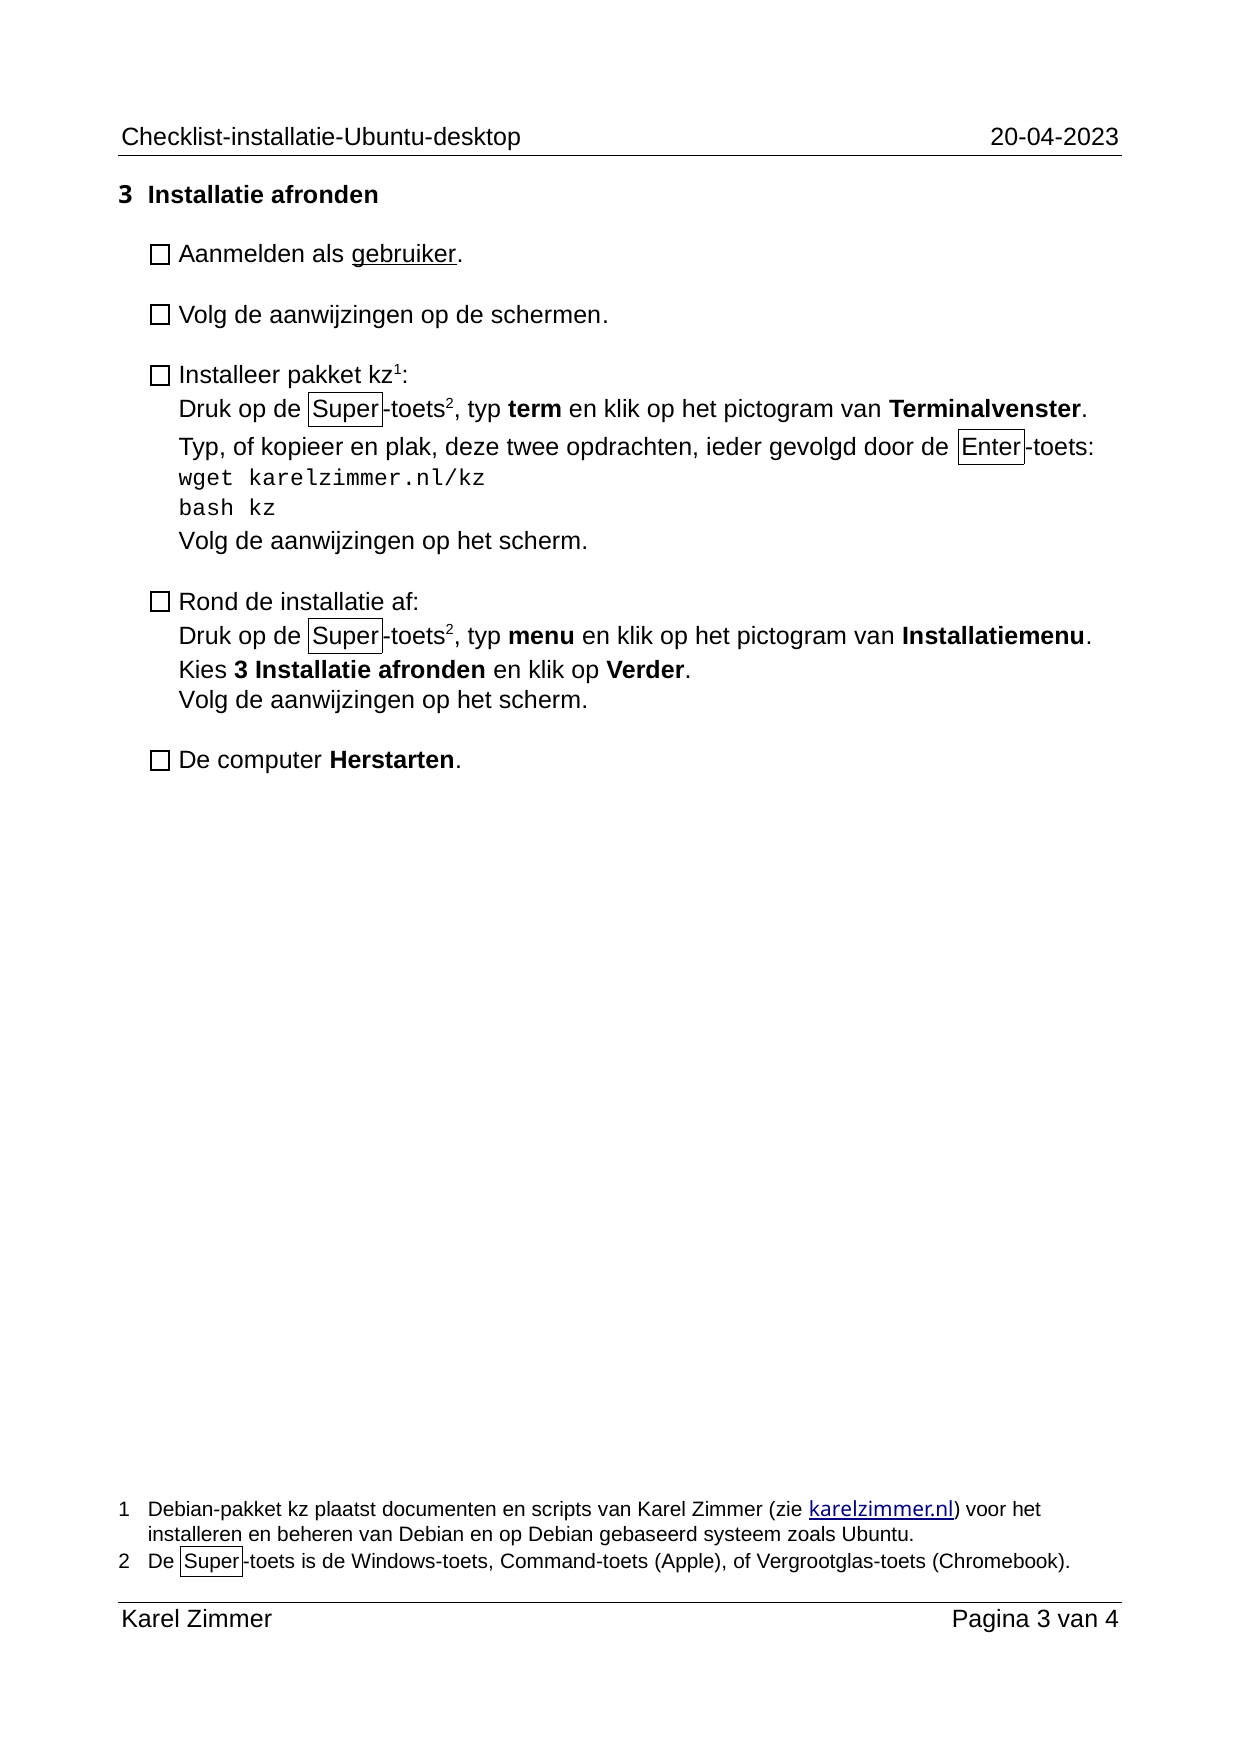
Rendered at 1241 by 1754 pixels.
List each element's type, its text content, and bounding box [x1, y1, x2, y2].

table_cell [141, 745, 177, 776]
table_header [141, 239, 177, 269]
table_cell wget karelzimmer.nl/kz [177, 465, 1121, 496]
table_cell [141, 556, 177, 587]
table_cell [141, 391, 177, 428]
table_cell Volg de aanwijzingen op het scherm. [177, 526, 1121, 556]
list Installatie afronden [118, 177, 1122, 211]
table_cell Rond de installatie af: [177, 587, 1121, 617]
table_cell De computer Herstarten. [177, 745, 1121, 776]
table_cell Typ, of kopieer en plak, deze twee opdrachten, ieder gevolgd door de Enter-toets: [177, 428, 1121, 465]
table_cell Kies 3 Installatie afronden en klik op Verder. [177, 654, 1121, 685]
table_cell [141, 617, 177, 654]
table_cell [177, 330, 1121, 360]
table_cell [141, 526, 177, 556]
table_cell [141, 330, 177, 360]
table_cell [141, 360, 177, 391]
table_cell [141, 654, 177, 685]
table_cell Druk op de Super-toets2, typ menu en klik op het pictogram van Installatiemenu. [177, 617, 1121, 654]
table_cell [141, 465, 177, 496]
table_cell [177, 556, 1121, 587]
table_cell [141, 269, 177, 300]
table_cell bash kz [177, 496, 1121, 526]
table_cell [141, 587, 177, 617]
table_cell [177, 715, 1121, 745]
table_cell Installeer pakket kz: [177, 360, 1121, 391]
table_cell Volg de aanwijzingen op het scherm. [177, 685, 1121, 715]
table_cell [177, 269, 1121, 300]
table_cell [141, 715, 177, 745]
table_cell Volg de aanwijzingen op de schermen. [177, 300, 1121, 330]
table_cell [141, 685, 177, 715]
table_header Aanmelden als gebruiker. [177, 239, 1121, 269]
table_cell [141, 428, 177, 465]
table_cell [141, 496, 177, 526]
table_cell [141, 300, 177, 330]
table_cell Druk op de Super-toets, typ term en klik op het pictogram van Terminalvenster. [177, 391, 1121, 428]
